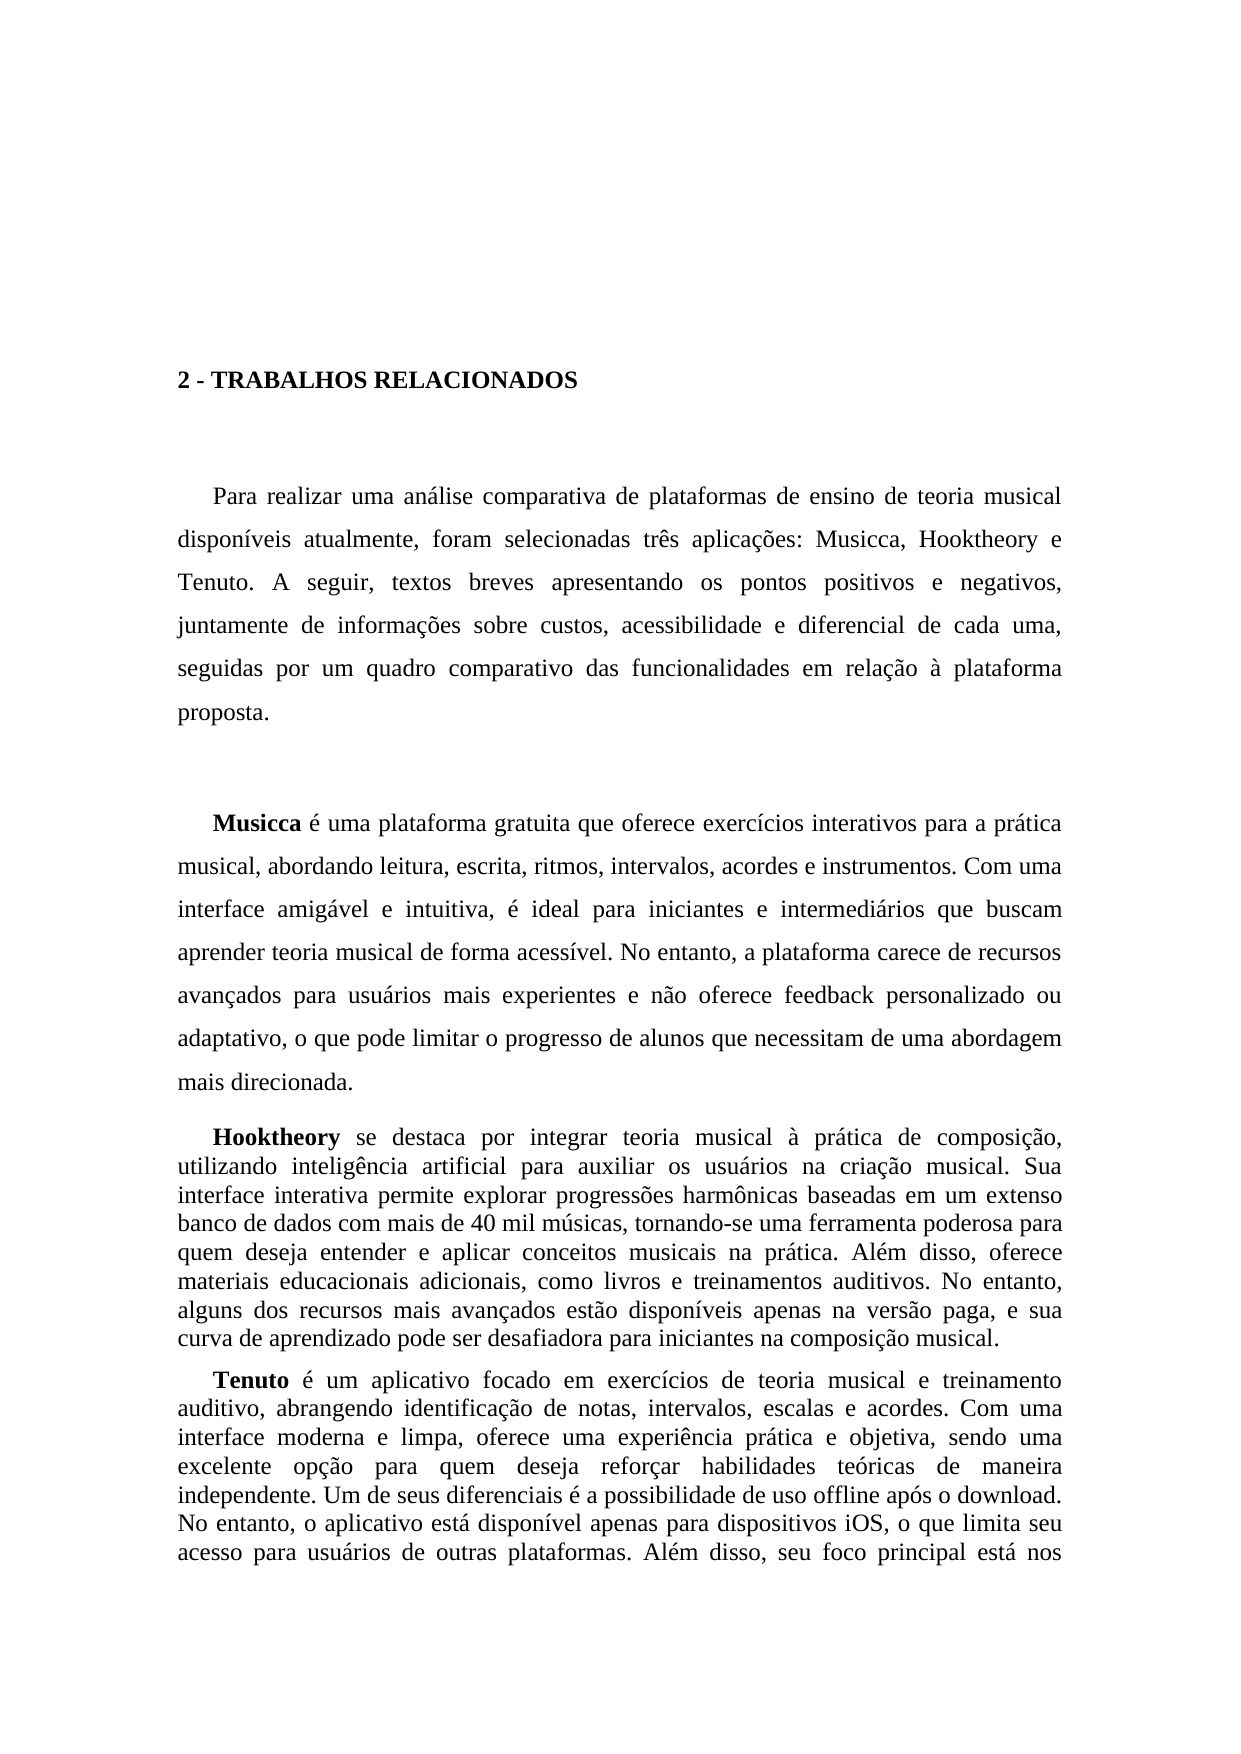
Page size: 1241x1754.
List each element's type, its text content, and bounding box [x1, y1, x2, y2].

text Para realizar uma análise comparativa de plataformas de ensino de teoria musical disponíveis atualmente, foram selecionadas três aplicações: Musicca, Hooktheory e Tenuto. A seguir, textos breves apresentando os pontos positivos e negativos, juntamente de informações sobre custos, acessibilidade e diferencial de cada uma, seguidas por um quadro comparativo das funcionalidades em relação à plataforma proposta.​ [177, 481, 1063, 725]
text Musicca é uma plataforma gratuita que oferece exercícios interativos para a prática musical, abordando leitura, escrita, ritmos, intervalos, acordes e instrumentos. Com uma interface amigável e intuitiva, é ideal para iniciantes e intermediários que buscam aprender teoria musical de forma acessível. No entanto, a plataforma carece de recursos avançados para usuários mais experientes e não oferece feedback personalizado ou adaptativo, o que pode limitar o progresso de alunos que necessitam de uma abordagem mais direcionada. [177, 808, 1063, 1095]
subtitle 2 - Trabalhos relacionados [177, 365, 1063, 393]
text Hooktheory se destaca por integrar teoria musical à prática de composição, utilizando inteligência artificial para auxiliar os usuários na criação musical. Sua interface interativa permite explorar progressões harmônicas baseadas em um extenso banco de dados com mais de 40 mil músicas, tornando-se uma ferramenta poderosa para quem deseja entender e aplicar conceitos musicais na prática. Além disso, oferece materiais educacionais adicionais, como livros e treinamentos auditivos. No entanto, alguns dos recursos mais avançados estão disponíveis apenas na versão paga, e sua curva de aprendizado pode ser desafiadora para iniciantes na composição musical. [177, 1122, 1063, 1352]
text Tenuto é um aplicativo focado em exercícios de teoria musical e treinamento auditivo, abrangendo identificação de notas, intervalos, escalas e acordes. Com uma interface moderna e limpa, oferece uma experiência prática e objetiva, sendo uma excelente opção para quem deseja reforçar habilidades teóricas de maneira independente. Um de seus diferenciais é a possibilidade de uso offline após o download. No entanto, o aplicativo está disponível apenas para dispositivos iOS, o que limita seu acesso para usuários de outras plataformas. Além disso, seu foco principal está nos [177, 1365, 1063, 1566]
